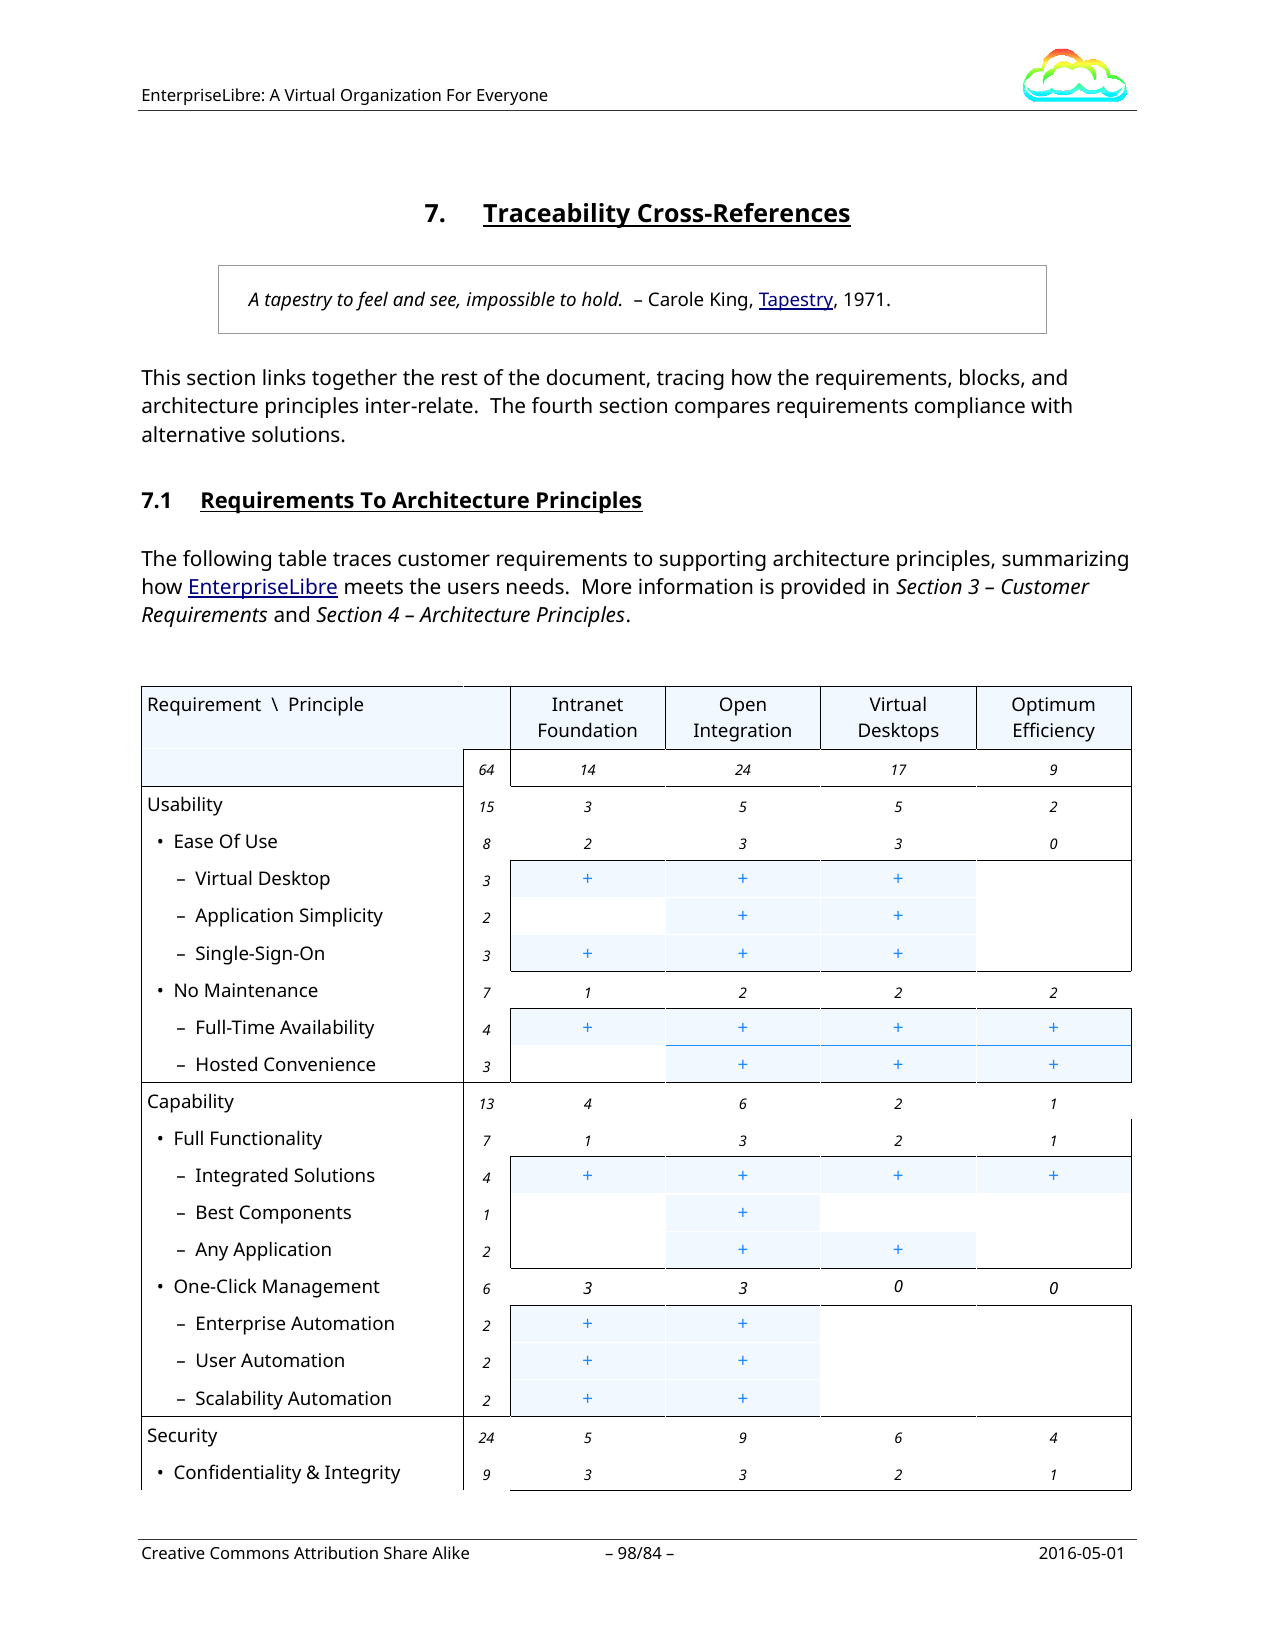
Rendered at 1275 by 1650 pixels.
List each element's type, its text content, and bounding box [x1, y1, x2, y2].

table_cell 13 [464, 1083, 510, 1119]
table_cell [511, 1232, 665, 1268]
table_cell 0 [977, 1269, 1131, 1305]
table_cell [977, 898, 1131, 934]
table_cell 4 [464, 1157, 510, 1193]
table_cell 4 [464, 1009, 510, 1045]
table_cell 0 [977, 824, 1131, 860]
table_cell 6 [821, 1417, 976, 1453]
table_cell [511, 1046, 665, 1082]
table_cell 3 [464, 935, 510, 971]
table_cell + [511, 1009, 665, 1045]
table_cell + [977, 1009, 1131, 1045]
table_cell 9 [977, 750, 1131, 786]
table_cell 3 [666, 1120, 820, 1156]
table_cell 4 [977, 1417, 1131, 1453]
table_cell 2 [511, 824, 665, 860]
table_cell + [666, 1380, 820, 1416]
table_cell + [666, 861, 820, 897]
table_cell 5 [511, 1417, 665, 1453]
table_cell – Enterprise Automation [142, 1306, 463, 1342]
text This section links together the rest of the document, tracing how the requirements, blocks, and architecture principles inter-relate. The fourth section compares requirements compliance with alternative solutions. [141, 363, 1134, 448]
table_cell 0 [821, 1269, 976, 1305]
table_cell 4 [511, 1083, 665, 1119]
table_cell 9 [666, 1417, 820, 1453]
table_cell [821, 1195, 976, 1231]
table_header Optimum Efficiency [977, 687, 1131, 748]
table_cell 2 [464, 1232, 510, 1268]
table_cell 3 [464, 861, 510, 897]
table_header Open Integration [666, 687, 820, 748]
table_cell + [977, 1046, 1131, 1082]
table_header [464, 687, 510, 748]
table_cell [821, 1343, 976, 1379]
table_cell + [821, 935, 976, 971]
table_cell – Scalability Automation [142, 1380, 463, 1416]
table_cell 8 [464, 824, 510, 860]
table_cell + [511, 1157, 665, 1193]
table_cell [977, 1232, 1131, 1268]
table_cell • Confidentiality & Integrity [142, 1454, 463, 1490]
subtitle Traceability Cross-References [141, 196, 1134, 230]
table_cell – Virtual Desktop [142, 861, 463, 897]
table_cell + [666, 1343, 820, 1379]
table_cell + [821, 1046, 976, 1082]
table_cell + [821, 898, 976, 934]
table_cell Usability [142, 787, 463, 823]
table_cell + [977, 1157, 1131, 1193]
table_cell + [666, 1046, 820, 1082]
table_cell + [511, 861, 665, 897]
table_cell + [821, 1232, 976, 1268]
picture [1022, 47, 1128, 102]
table_cell – User Automation [142, 1343, 463, 1379]
table_cell 24 [666, 750, 820, 786]
table_cell [142, 750, 463, 786]
table_cell [977, 935, 1131, 971]
table_cell [977, 1195, 1131, 1231]
table_cell [511, 1195, 665, 1231]
table_cell 3 [464, 1046, 510, 1082]
table_cell 2 [977, 787, 1131, 823]
table_cell 17 [821, 750, 976, 786]
table_cell 3 [511, 1454, 665, 1490]
table_cell 3 [821, 824, 976, 860]
table_cell 3 [666, 1454, 820, 1490]
table_cell 1 [977, 1454, 1131, 1490]
table_cell 6 [666, 1083, 820, 1119]
table_cell 14 [511, 750, 665, 786]
table_cell 3 [511, 787, 665, 823]
table_cell + [511, 935, 665, 971]
table_cell Security [142, 1417, 463, 1453]
table_cell Capability [142, 1083, 463, 1119]
table_cell – Integrated Solutions [142, 1157, 463, 1193]
table_cell – Any Application [142, 1232, 463, 1268]
table_cell • Ease Of Use [142, 824, 463, 860]
table_cell • Full Functionality [142, 1120, 463, 1156]
table_header Virtual Desktops [821, 687, 976, 748]
table_cell 1 [511, 972, 665, 1008]
table_cell – Best Components [142, 1195, 463, 1231]
table_cell 9 [464, 1454, 510, 1490]
table_cell + [666, 1195, 820, 1231]
table_cell – Application Simplicity [142, 898, 463, 934]
table_cell [821, 1306, 976, 1342]
table_header Intranet Foundation [511, 687, 665, 748]
table_cell 5 [821, 787, 976, 823]
table_cell [821, 1380, 976, 1416]
table_cell [977, 1343, 1131, 1379]
table_cell 3 [511, 1269, 665, 1305]
table_cell 7 [464, 972, 510, 1008]
table_cell • No Maintenance [142, 972, 463, 1008]
table_cell 2 [464, 1343, 510, 1379]
subtitle Requirements To Architecture Principles [141, 486, 1134, 515]
table_cell – Hosted Convenience [142, 1046, 463, 1082]
table_cell 1 [977, 1083, 1131, 1119]
table_cell 6 [464, 1269, 510, 1305]
table_cell • One-Click Management [142, 1269, 463, 1305]
table_cell 3 [666, 824, 820, 860]
table_cell 1 [511, 1120, 665, 1156]
table_cell 2 [666, 972, 820, 1008]
table_header A tapestry to feel and see, impossible to hold. – Carole King, Tapestry, 1971. [219, 266, 1046, 333]
table_cell [977, 1380, 1131, 1416]
table_header Requirement \ Principle [142, 687, 463, 748]
table_cell + [511, 1306, 665, 1342]
table_cell + [666, 1009, 820, 1045]
table_cell 2 [821, 1083, 976, 1119]
table_cell + [821, 1009, 976, 1045]
table_cell + [511, 1380, 665, 1416]
table_cell – Full-Time Availability [142, 1009, 463, 1045]
table_cell + [666, 935, 820, 971]
table_cell + [821, 1157, 976, 1193]
table_cell [511, 898, 665, 934]
table_cell + [511, 1343, 665, 1379]
table_cell + [666, 1306, 820, 1342]
table_cell 64 [464, 750, 510, 786]
table_cell + [666, 898, 820, 934]
table_cell 1 [464, 1195, 510, 1231]
table_cell 2 [464, 898, 510, 934]
table_cell [977, 1306, 1131, 1342]
table_cell 2 [464, 1306, 510, 1342]
table_cell 2 [821, 1120, 976, 1156]
table_cell 5 [666, 787, 820, 823]
table_cell + [666, 1157, 820, 1193]
table_cell 2 [464, 1380, 510, 1416]
table_cell 2 [977, 972, 1131, 1008]
table_cell 24 [464, 1417, 510, 1453]
table_cell [977, 861, 1131, 897]
table_cell + [821, 861, 976, 897]
table_cell 2 [821, 1454, 976, 1490]
table_cell 1 [977, 1120, 1131, 1156]
text The following table traces customer requirements to supporting architecture principles, summarizing how EnterpriseLibre meets the users needs. More information is provided in Section 3 – Customer Requirements and Section 4 – Architecture Principles. [141, 544, 1134, 629]
table_cell 7 [464, 1120, 510, 1156]
table_cell 15 [464, 787, 510, 823]
table_cell + [666, 1232, 820, 1268]
table_cell 2 [821, 972, 976, 1008]
table_cell – Single-Sign-On [142, 935, 463, 971]
table_cell 3 [666, 1269, 820, 1305]
